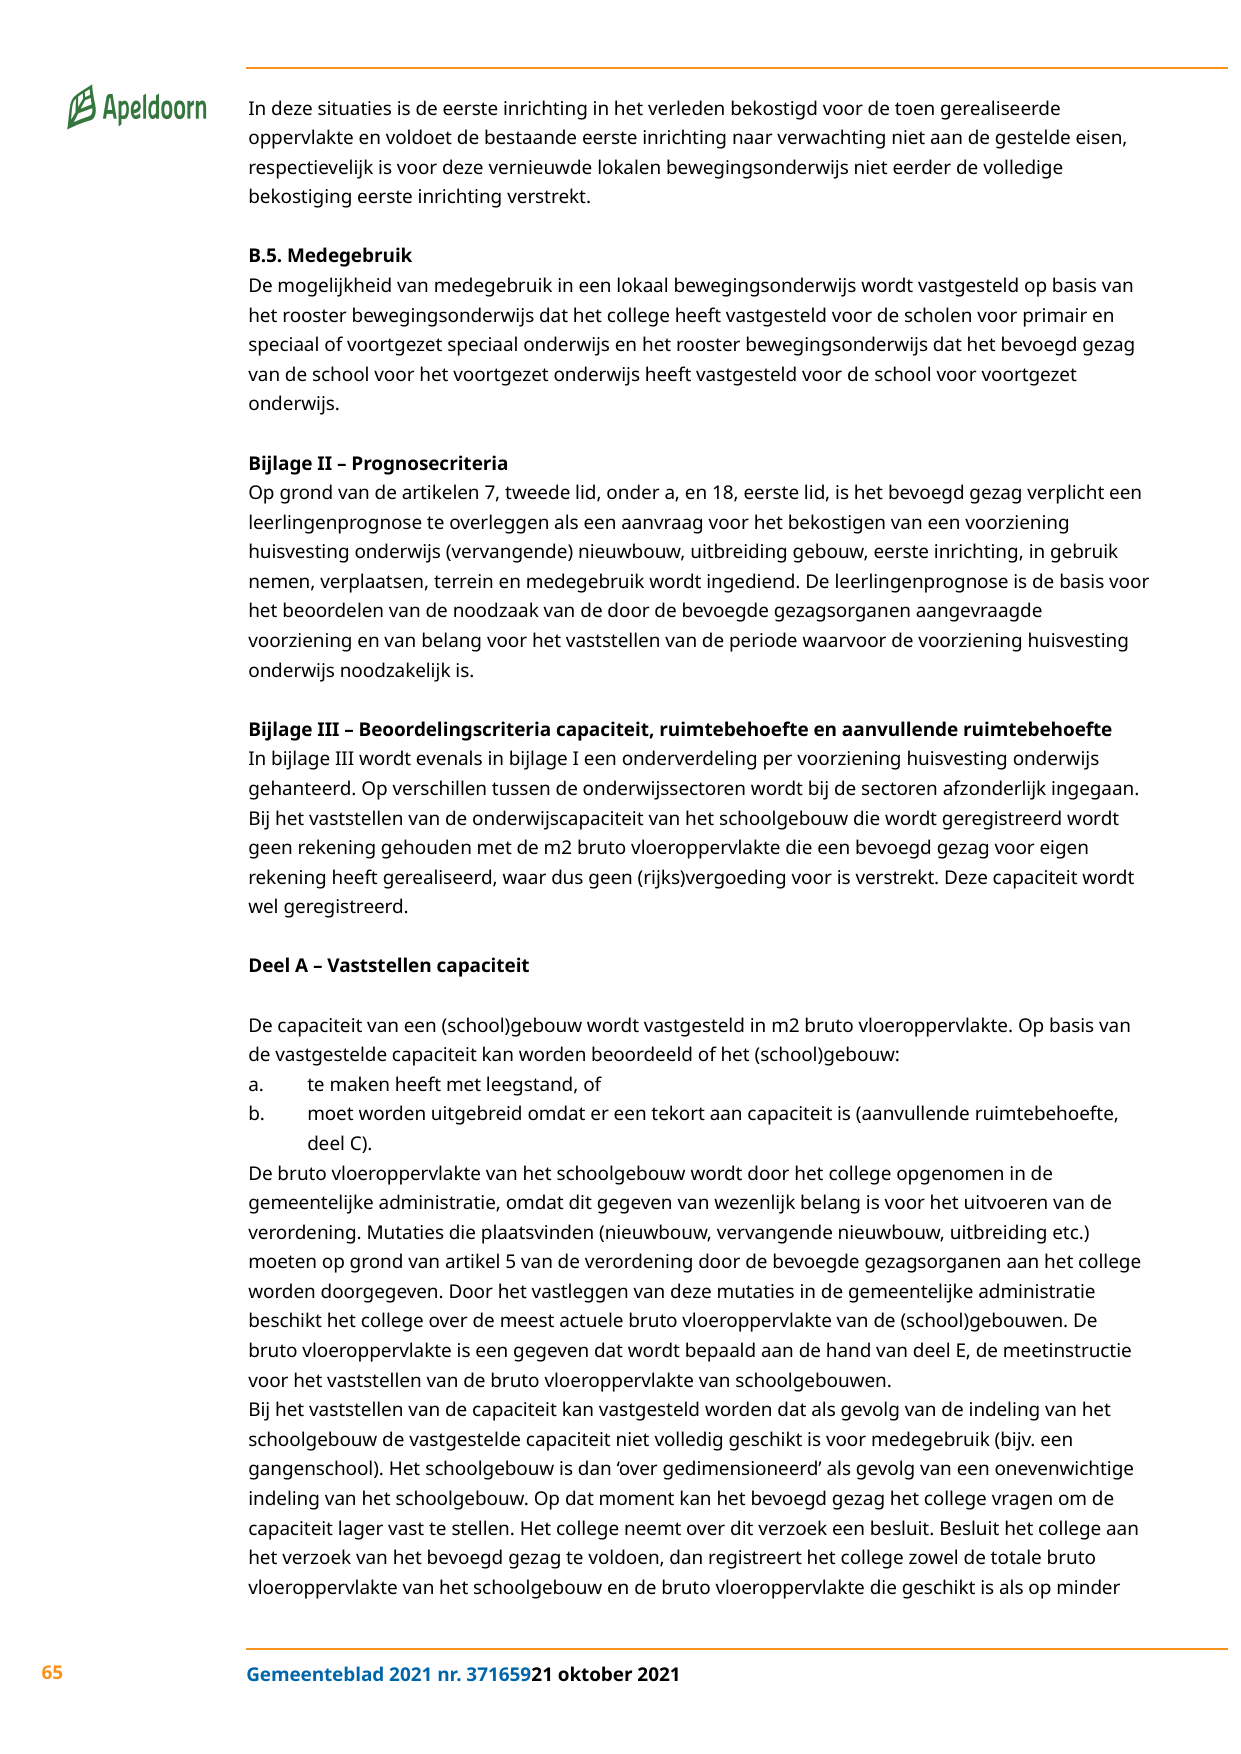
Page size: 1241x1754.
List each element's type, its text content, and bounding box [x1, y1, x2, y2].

text Bij het vaststellen van de onderwijscapaciteit van het schoolgebouw die wordt geregistreerd wordt geen rekening gehouden met de m2 bruto vloeroppervlakte die een bevoegd gezag voor eigen rekening heeft gerealiseerd, waar dus geen (rijks)vergoeding voor is verstrekt. Deze capaciteit wordt wel geregistreerd. [248, 805, 1152, 919]
text De mogelijkheid van medegebruik in een lokaal bewegingsonderwijs wordt vastgesteld op basis van het rooster bewegingsonderwijs dat het college heeft vastgesteld voor de scholen voor primair en speciaal of voortgezet speciaal onderwijs en het rooster bewegingsonderwijs dat het bevoegd gezag van de school voor het voortgezet onderwijs heeft vastgesteld voor de school voor voortgezet onderwijs. [248, 272, 1152, 416]
text De capaciteit van een (school)gebouw wordt vastgesteld in m2 bruto vloeroppervlakte. Op basis van de vastgestelde capaciteit kan worden beoordeeld of het (school)gebouw: [248, 1012, 1152, 1067]
text B.5. Medegebruik [248, 243, 1152, 268]
text Bijlage II – Prognosecriteria [248, 450, 1152, 476]
text Bijlage III – Beoordelingscriteria capaciteit, ruimtebehoefte en aanvullende ruimtebehoefte [248, 716, 1152, 742]
list te maken heeft met leegstand, of [248, 1071, 1152, 1097]
text Op grond van de artikelen 7, tweede lid, onder a, en 18, eerste lid, is het bevoegd gezag verplicht een leerlingenprognose te overleggen als een aanvraag voor het bekostigen van een voorziening huisvesting onderwijs (vervangende) nieuwbouw, uitbreiding gebouw, eerste inrichting, in gebruik nemen, verplaatsen, terrein en medegebruik wordt ingediend. De leerlingenprognose is de basis voor het beoordelen van de noodzaak van de door de bevoegde gezagsorganen aangevraagde voorziening en van belang voor het vaststellen van de periode waarvoor de voorziening huisvesting onderwijs noodzakelijk is. [248, 479, 1152, 683]
picture [41, 47, 231, 172]
text De bruto vloeroppervlakte van het schoolgebouw wordt door het college opgenomen in de gemeentelijke administratie, omdat dit gegeven van wezenlijk belang is voor het uitvoeren van de verordening. Mutaties die plaatsvinden (nieuwbouw, vervangende nieuwbouw, uitbreiding etc.) moeten op grond van artikel 5 van de verordening door de bevoegde gezagsorganen aan het college worden doorgegeven. Door het vastleggen van deze mutaties in de gemeentelijke administratie beschikt het college over de meest actuele bruto vloeroppervlakte van de (school)gebouwen. De bruto vloeroppervlakte is een gegeven dat wordt bepaald aan de hand van deel E, de meetinstructie voor het vaststellen van de bruto vloeroppervlakte van schoolgebouwen. [248, 1160, 1152, 1393]
list moet worden uitgebreid omdat er een tekort aan capaciteit is (aanvullende ruimtebehoefte, deel C). [248, 1101, 1152, 1156]
text In deze situaties is de eerste inrichting in het verleden bekostigd voor de toen gerealiseerde oppervlakte en voldoet de bestaande eerste inrichting naar verwachting niet aan de gestelde eisen, respectievelijk is voor deze vernieuwde lokalen bewegingsonderwijs niet eerder de volledige bekostiging eerste inrichting verstrekt. [248, 95, 1152, 209]
text Bij het vaststellen van de capaciteit kan vastgesteld worden dat als gevolg van de indeling van het schoolgebouw de vastgestelde capaciteit niet volledig geschikt is voor medegebruik (bijv. een gangenschool). Het schoolgebouw is dan ‘over gedimensioneerd’ als gevolg van een onevenwichtige indeling van het schoolgebouw. Op dat moment kan het bevoegd gezag het college vragen om de capaciteit lager vast te stellen. Het college neemt over dit verzoek een besluit. Besluit het college aan het verzoek van het bevoegd gezag te voldoen, dan registreert het college zowel de totale bruto vloeroppervlakte van het schoolgebouw en de bruto vloeroppervlakte die geschikt is als op minder [248, 1396, 1152, 1600]
text Deel A – Vaststellen capaciteit [248, 953, 1152, 978]
text In bijlage III wordt evenals in bijlage I een onderverdeling per voorziening huisvesting onderwijs gehanteerd. Op verschillen tussen de onderwijssectoren wordt bij de sectoren afzonderlijk ingegaan. [248, 746, 1152, 801]
